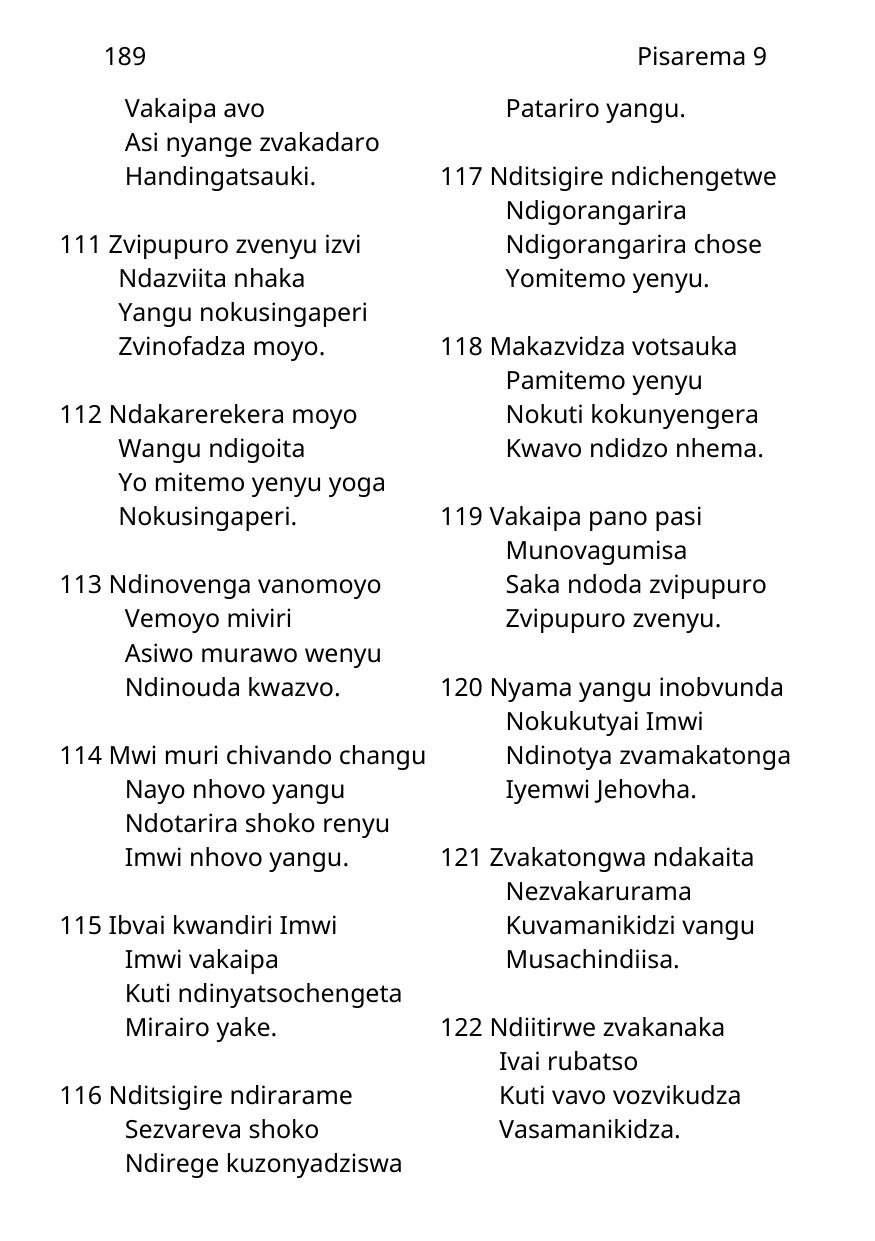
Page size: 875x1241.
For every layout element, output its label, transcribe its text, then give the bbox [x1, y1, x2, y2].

text Vasamanikidza. [440, 1112, 815, 1146]
text 119 Vakaipa pano pasi [440, 499, 815, 533]
text 113 Ndinovenga vanomoyo [59, 567, 434, 601]
text Iyemwi Jehovha. [440, 771, 815, 806]
text Nokusingaperi. [59, 499, 434, 533]
text Handingatsauki. [59, 158, 434, 192]
text Yangu nokusingaperi [59, 294, 434, 329]
text Patariro yangu. [440, 90, 815, 124]
text Yomitemo yenyu. [440, 261, 815, 294]
text Vemoyo miviri [59, 601, 434, 635]
text Kuvamanikidzi vangu [440, 908, 815, 942]
text 111 Zvipupuro zvenyu izvi [59, 226, 434, 261]
text Kuti ndinyatsochengeta [59, 976, 434, 1010]
text Vakaipa avo [59, 90, 434, 124]
text Ndirege kuzonyadziswa [59, 1146, 434, 1180]
text 120 Nyama yangu inobvunda [440, 669, 815, 703]
text Ndazviita nhaka [59, 261, 434, 294]
text Ndigorangarira [440, 192, 815, 226]
text 116 Nditsigire ndirarame [59, 1078, 434, 1112]
text Imwi nhovo yangu. [59, 839, 434, 874]
text 117 Nditsigire ndichengetwe [440, 158, 815, 192]
text Ndinouda kwazvo. [59, 669, 434, 703]
text 114 Mwi muri chivando changu [59, 737, 434, 771]
text Wangu ndigoita [59, 431, 434, 465]
text Nayo nhovo yangu [59, 771, 434, 806]
text Asi nyange zvakadaro [59, 124, 434, 158]
text 115 Ibvai kwandiri Imwi [59, 908, 434, 942]
text Munovagumisa [440, 533, 815, 567]
text Nokukutyai Imwi [440, 703, 815, 737]
text 121 Zvakatongwa ndakaita [440, 839, 815, 874]
text Mirairo yake. [59, 1010, 434, 1044]
text 118 Makazvidza votsauka [440, 329, 815, 363]
text Zvinofadza moyo. [59, 329, 434, 363]
text Ndigorangarira chose [440, 226, 815, 261]
text 122 Ndiitirwe zvakanaka [440, 1010, 815, 1044]
text 112 Ndakarerekera moyo [59, 397, 434, 431]
text Zvipupuro zvenyu. [440, 601, 815, 635]
text Imwi vakaipa [59, 942, 434, 976]
text Nokuti kokunyengera [440, 397, 815, 431]
text Musachindiisa. [440, 942, 815, 976]
text Pamitemo yenyu [440, 363, 815, 397]
text Kuti vavo vozvikudza [440, 1078, 815, 1112]
text Yo mitemo yenyu yoga [59, 465, 434, 499]
text Sezvareva shoko [59, 1112, 434, 1146]
text Asiwo murawo wenyu [59, 635, 434, 669]
text Saka ndoda zvipupuro [440, 567, 815, 601]
text Ndotarira shoko renyu [59, 806, 434, 839]
text Nezvakarurama [440, 874, 815, 908]
text Kwavo ndidzo nhema. [440, 431, 815, 465]
text Ndinotya zvamakatonga [440, 737, 815, 771]
text Ivai rubatso [440, 1044, 815, 1078]
